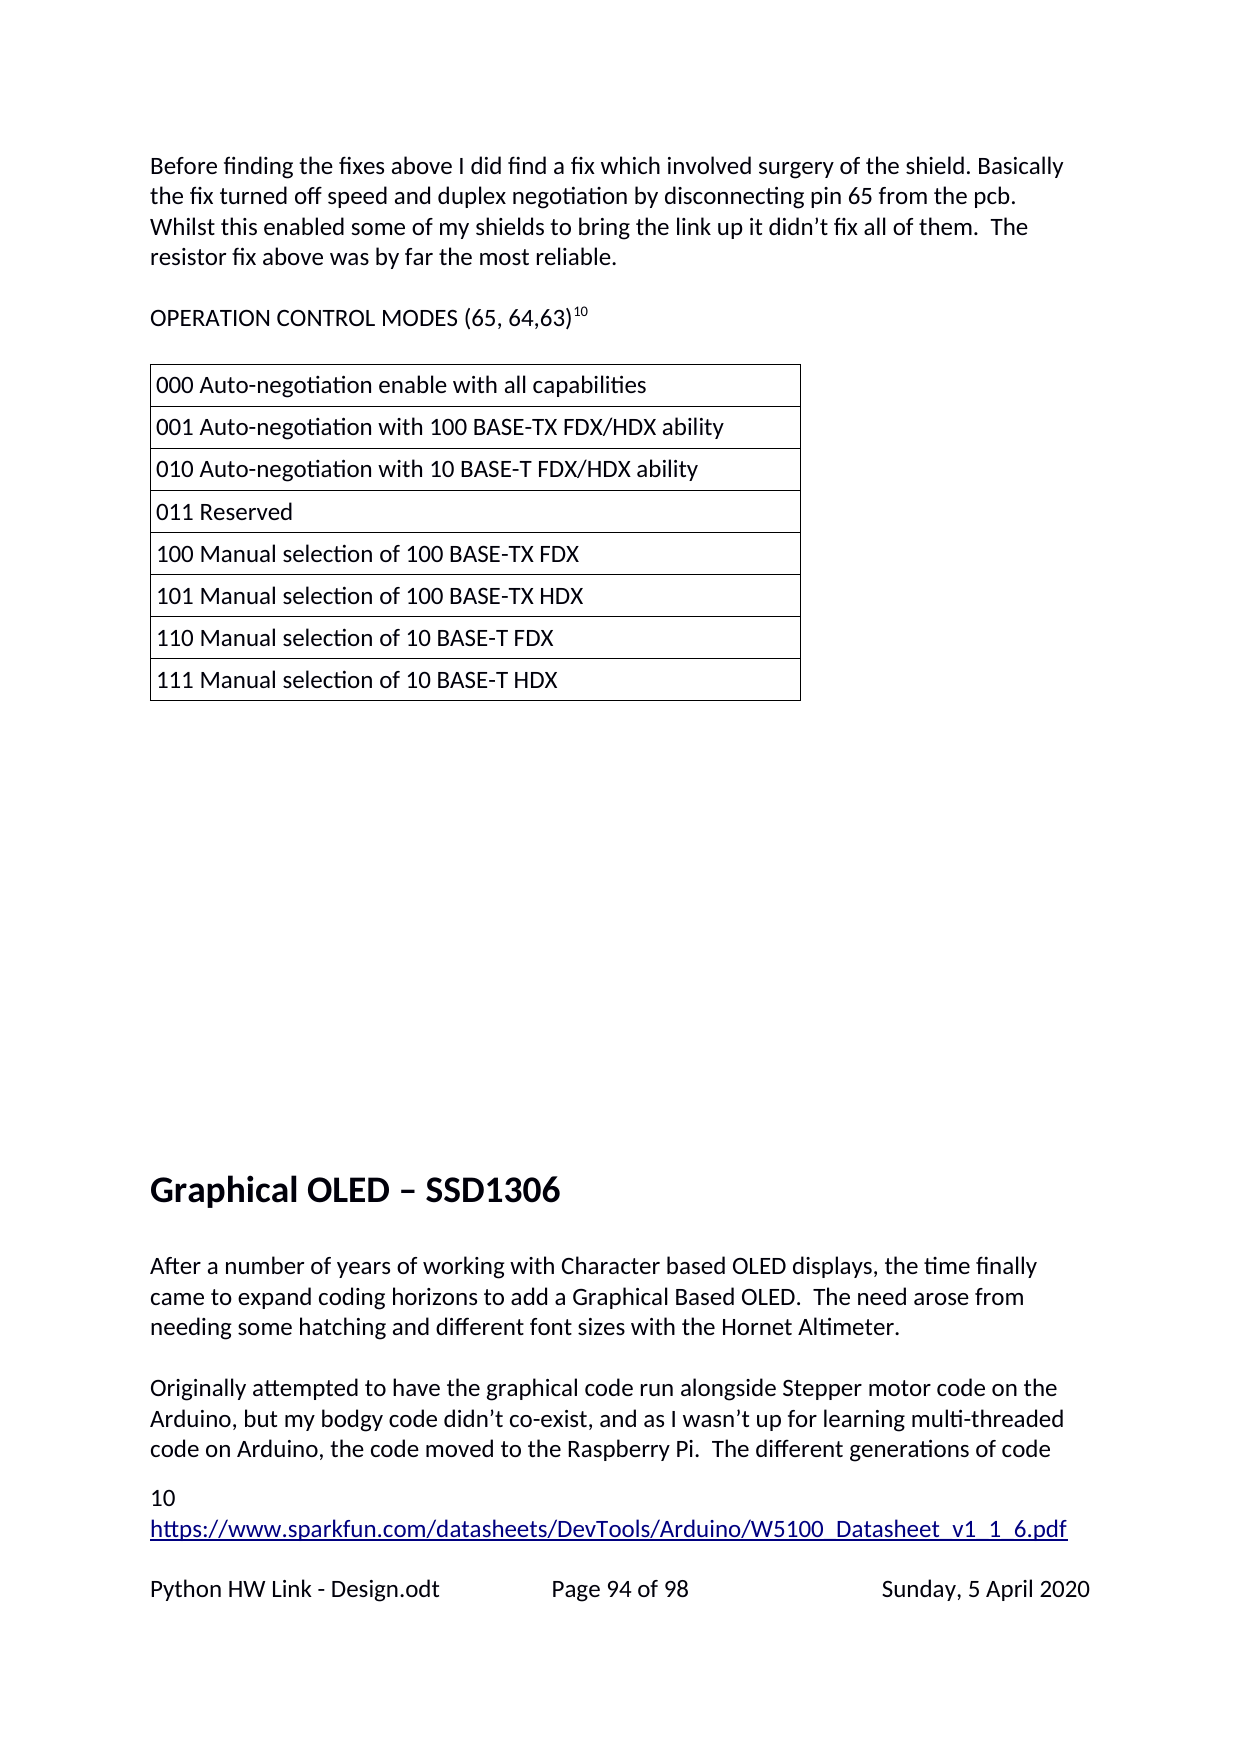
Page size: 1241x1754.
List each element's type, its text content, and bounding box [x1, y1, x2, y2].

subtitle Graphical OLED – SSD1306 [150, 1166, 1090, 1211]
text Before finding the fixes above I did find a fix which involved surgery of the shield. Basically the fix turned off speed and duplex negotiation by disconnecting pin 65 from the pcb. Whilst this enabled some of my shields to bring the link up it didn’t fix all of them. The resistor fix above was by far the most reliable. [150, 150, 1090, 272]
table_cell 001 Auto-negotiation with 100 BASE-TX FDX/HDX ability [151, 407, 800, 448]
text https://www.sparkfun.com/datasheets/DevTools/Arduino/W5100_Datasheet_v1_1_6.pdf [150, 1482, 1090, 1543]
table_header 000 Auto-negotiation enable with all capabilities [151, 365, 800, 406]
table_cell 010 Auto-negotiation with 10 BASE-T FDX/HDX ability [151, 449, 800, 490]
table_cell 100 Manual selection of 100 BASE-TX FDX [151, 533, 800, 574]
text After a number of years of working with Character based OLED displays, the time finally came to expand coding horizons to add a Graphical Based OLED. The need arose from needing some hatching and different font sizes with the Hornet Altimeter. [150, 1250, 1090, 1342]
table_cell 111 Manual selection of 10 BASE-T HDX [151, 659, 800, 700]
table_cell 101 Manual selection of 100 BASE-TX HDX [151, 575, 800, 616]
text OPERATION CONTROL MODES (65, 64,63) [150, 303, 1090, 333]
table_cell 011 Reserved [151, 491, 800, 532]
table_cell 110 Manual selection of 10 BASE-T FDX [151, 617, 800, 658]
text Originally attempted to have the graphical code run alongside Stepper motor code on the Arduino, but my bodgy code didn’t co-exist, and as I wasn’t up for learning multi-threaded code on Arduino, the code moved to the Raspberry Pi. The different generations of code [150, 1372, 1090, 1464]
